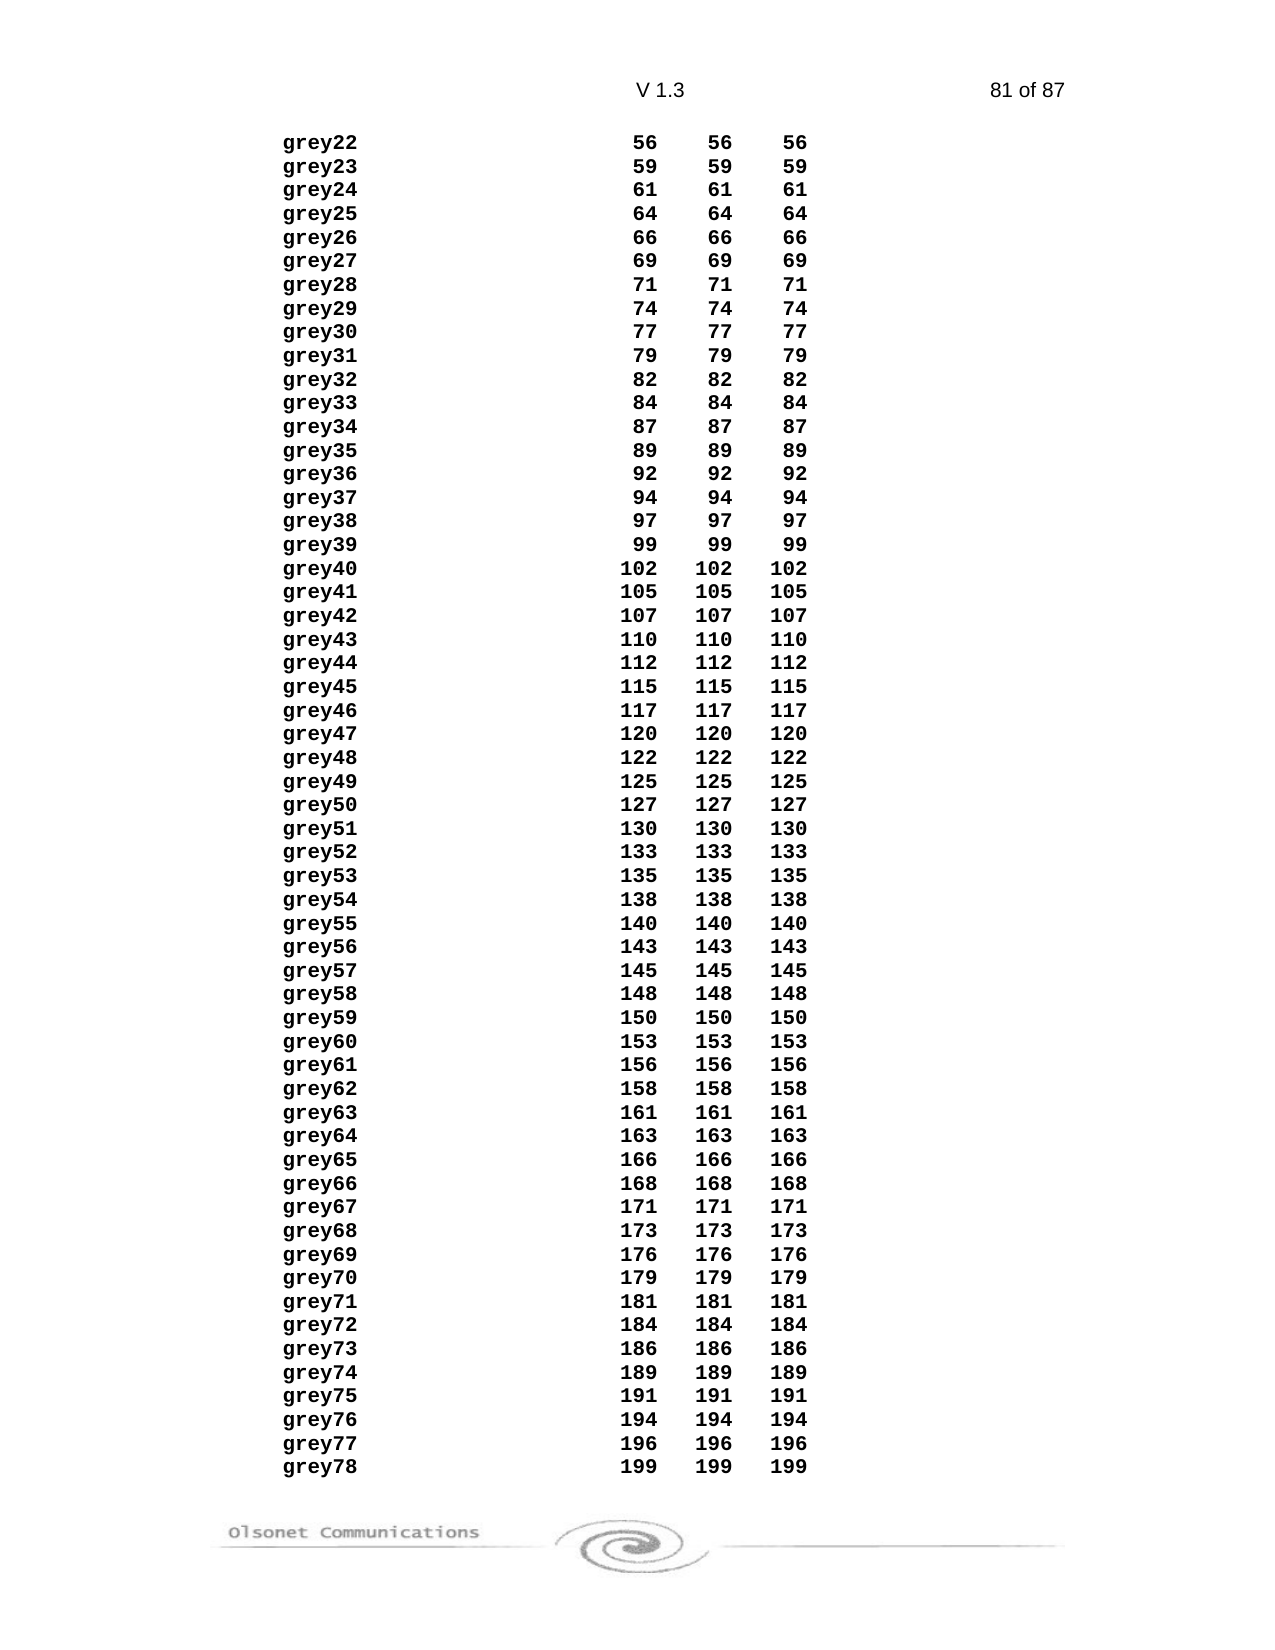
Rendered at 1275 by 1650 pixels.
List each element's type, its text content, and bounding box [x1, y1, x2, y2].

text grey56 143 143 143 [282, 936, 1065, 960]
text grey43 110 110 110 [282, 629, 1065, 652]
text grey28 71 71 71 [282, 274, 1065, 298]
text grey33 84 84 84 [282, 392, 1065, 416]
text grey57 145 145 145 [282, 960, 1065, 983]
text grey52 133 133 133 [282, 842, 1065, 865]
text grey38 97 97 97 [282, 511, 1065, 534]
text grey64 163 163 163 [282, 1125, 1065, 1149]
text grey55 140 140 140 [282, 912, 1065, 936]
text grey58 148 148 148 [282, 983, 1065, 1007]
text grey61 156 156 156 [282, 1054, 1065, 1078]
text grey44 112 112 112 [282, 652, 1065, 676]
text grey32 82 82 82 [282, 369, 1065, 392]
text grey69 176 176 176 [282, 1243, 1065, 1267]
text grey66 168 168 168 [282, 1173, 1065, 1196]
text grey23 59 59 59 [282, 156, 1065, 179]
text grey47 120 120 120 [282, 723, 1065, 747]
text grey45 115 115 115 [282, 676, 1065, 700]
text grey26 66 66 66 [282, 227, 1065, 250]
text grey53 135 135 135 [282, 865, 1065, 889]
text grey62 158 158 158 [282, 1078, 1065, 1102]
text grey39 99 99 99 [282, 534, 1065, 558]
text grey59 150 150 150 [282, 1007, 1065, 1031]
text grey67 171 171 171 [282, 1196, 1065, 1220]
text grey76 194 194 194 [282, 1409, 1065, 1433]
text grey65 166 166 166 [282, 1149, 1065, 1173]
text grey51 130 130 130 [282, 818, 1065, 842]
text grey34 87 87 87 [282, 416, 1065, 439]
text grey41 105 105 105 [282, 581, 1065, 605]
picture [210, 1504, 1065, 1596]
text grey71 181 181 181 [282, 1291, 1065, 1314]
text grey30 77 77 77 [282, 321, 1065, 345]
text grey77 196 196 196 [282, 1433, 1065, 1456]
text grey35 89 89 89 [282, 439, 1065, 463]
text grey22 56 56 56 [282, 132, 1065, 156]
text grey29 74 74 74 [282, 298, 1065, 321]
text grey46 117 117 117 [282, 700, 1065, 723]
text grey75 191 191 191 [282, 1385, 1065, 1409]
text grey27 69 69 69 [282, 250, 1065, 274]
text grey49 125 125 125 [282, 771, 1065, 794]
text grey25 64 64 64 [282, 203, 1065, 227]
text grey72 184 184 184 [282, 1314, 1065, 1338]
text grey42 107 107 107 [282, 605, 1065, 629]
text grey73 186 186 186 [282, 1338, 1065, 1362]
text grey78 199 199 199 [282, 1456, 1065, 1480]
text grey74 189 189 189 [282, 1362, 1065, 1385]
text grey36 92 92 92 [282, 463, 1065, 487]
text grey70 179 179 179 [282, 1267, 1065, 1291]
text grey50 127 127 127 [282, 794, 1065, 818]
text grey37 94 94 94 [282, 487, 1065, 511]
text grey31 79 79 79 [282, 345, 1065, 369]
text grey40 102 102 102 [282, 558, 1065, 581]
text grey48 122 122 122 [282, 747, 1065, 771]
text grey24 61 61 61 [282, 179, 1065, 203]
text grey63 161 161 161 [282, 1102, 1065, 1125]
text grey68 173 173 173 [282, 1220, 1065, 1243]
text grey60 153 153 153 [282, 1031, 1065, 1054]
text grey54 138 138 138 [282, 889, 1065, 912]
